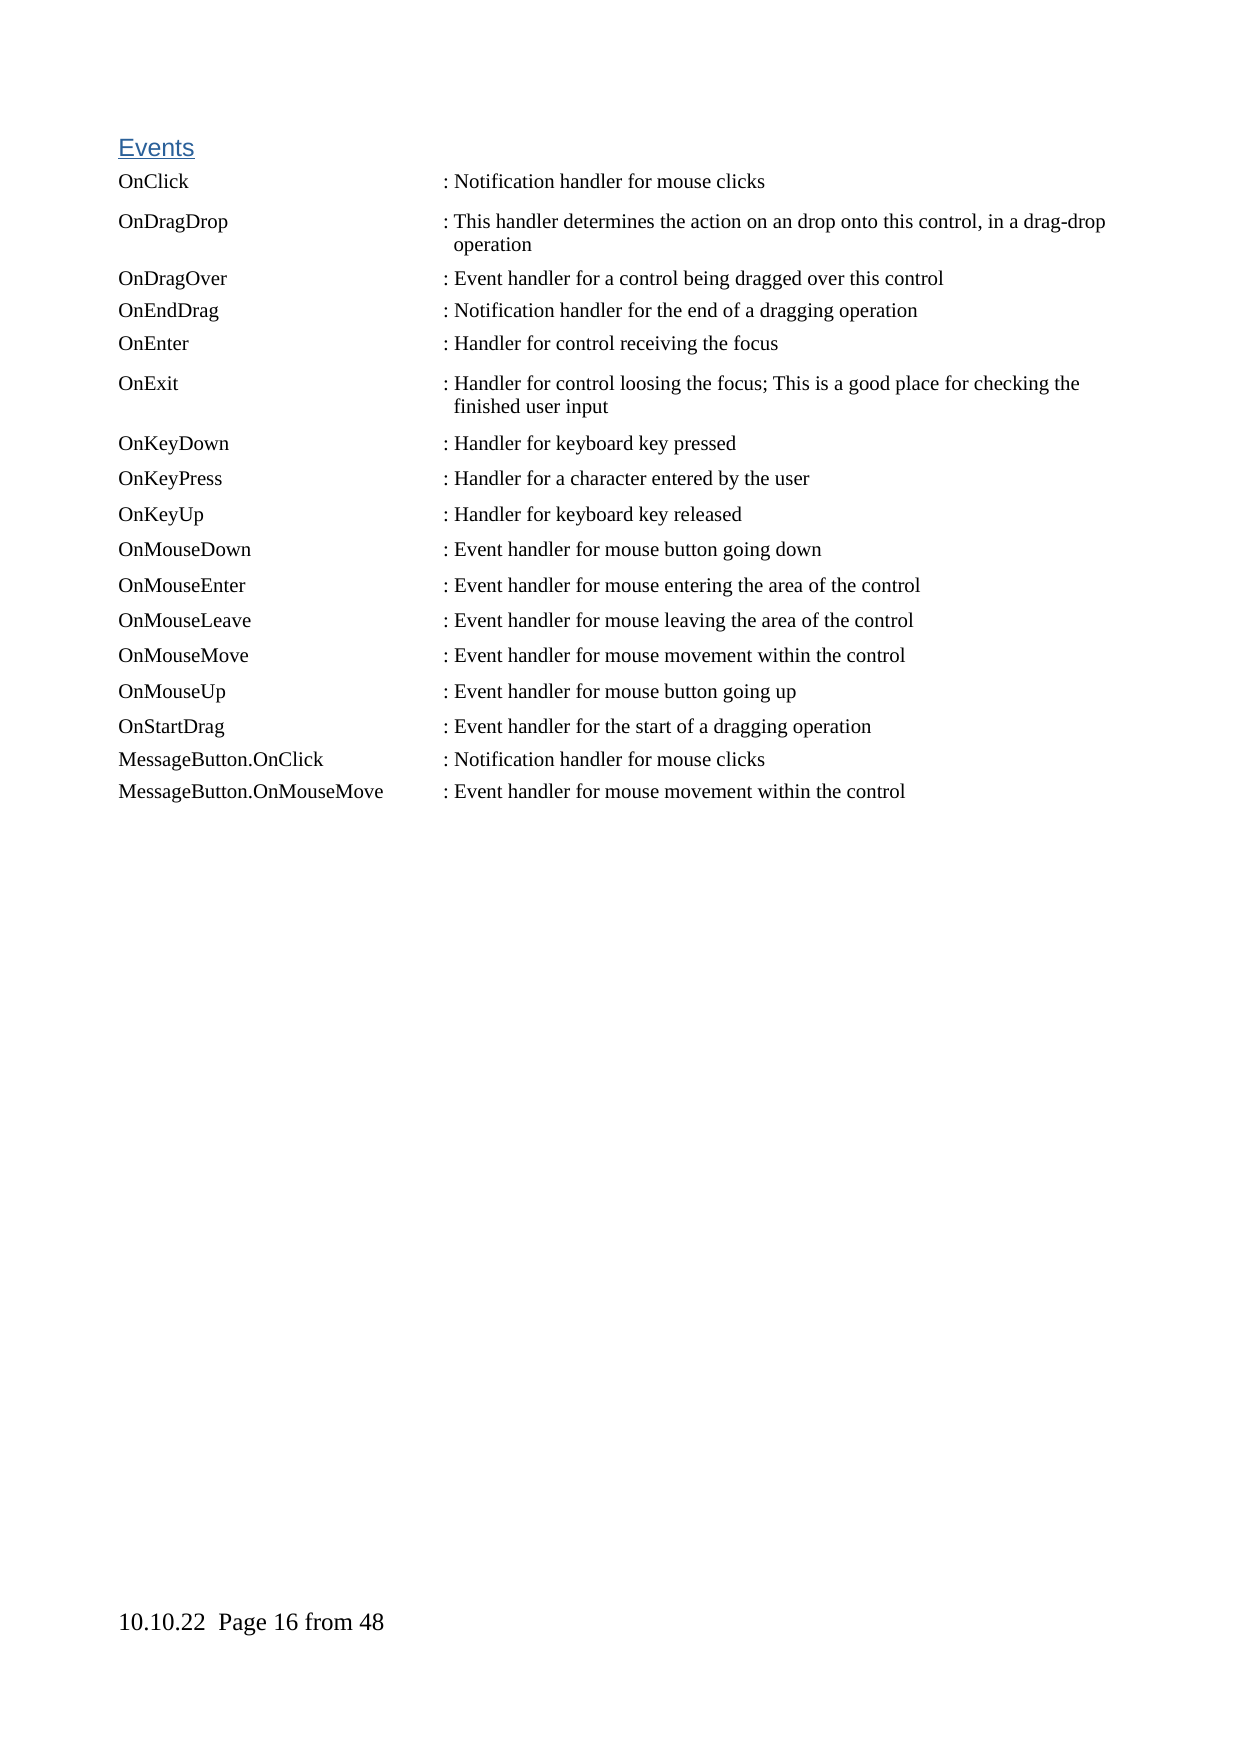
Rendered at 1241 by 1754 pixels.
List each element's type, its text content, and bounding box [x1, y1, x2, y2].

text OnDragOver : Event handler for a control being dragged over this control [118, 271, 1122, 289]
text MessageButton.OnMouseMove : Event handler for mouse movement within the control [118, 784, 1122, 802]
text OnKeyDown : Handler for keyboard key pressed [118, 436, 1122, 454]
text OnEnter : Handler for control receiving the focus [118, 336, 1122, 353]
text OnClick : Notification handler for mouse clicks [118, 174, 1122, 192]
text MessageButton.OnClick : Notification handler for mouse clicks [118, 752, 1122, 769]
text OnKeyPress : Handler for a character entered by the user [118, 472, 1122, 489]
text OnMouseEnter : Event handler for mouse entering the area of the control [118, 578, 1122, 596]
text OnExit : Handler for control loosing the focus; This is a good place for checking the finished user input [118, 371, 1122, 418]
text OnKeyUp : Handler for keyboard key released [118, 507, 1122, 525]
text OnEndDrag : Notification handler for the end of a dragging operation [118, 303, 1122, 321]
text OnMouseMove : Event handler for mouse movement within the control [118, 649, 1122, 666]
text OnMouseLeave : Event handler for mouse leaving the area of the control [118, 613, 1122, 631]
text OnDragDrop : This handler determines the action on an drop onto this control, in a drag-drop operation [118, 209, 1122, 257]
text OnStartDrag : Event handler for the start of a dragging operation [118, 719, 1122, 737]
subtitle Events [118, 133, 1122, 161]
text OnMouseUp : Event handler for mouse button going up [118, 684, 1122, 702]
text OnMouseDown : Event handler for mouse button going down [118, 542, 1122, 560]
